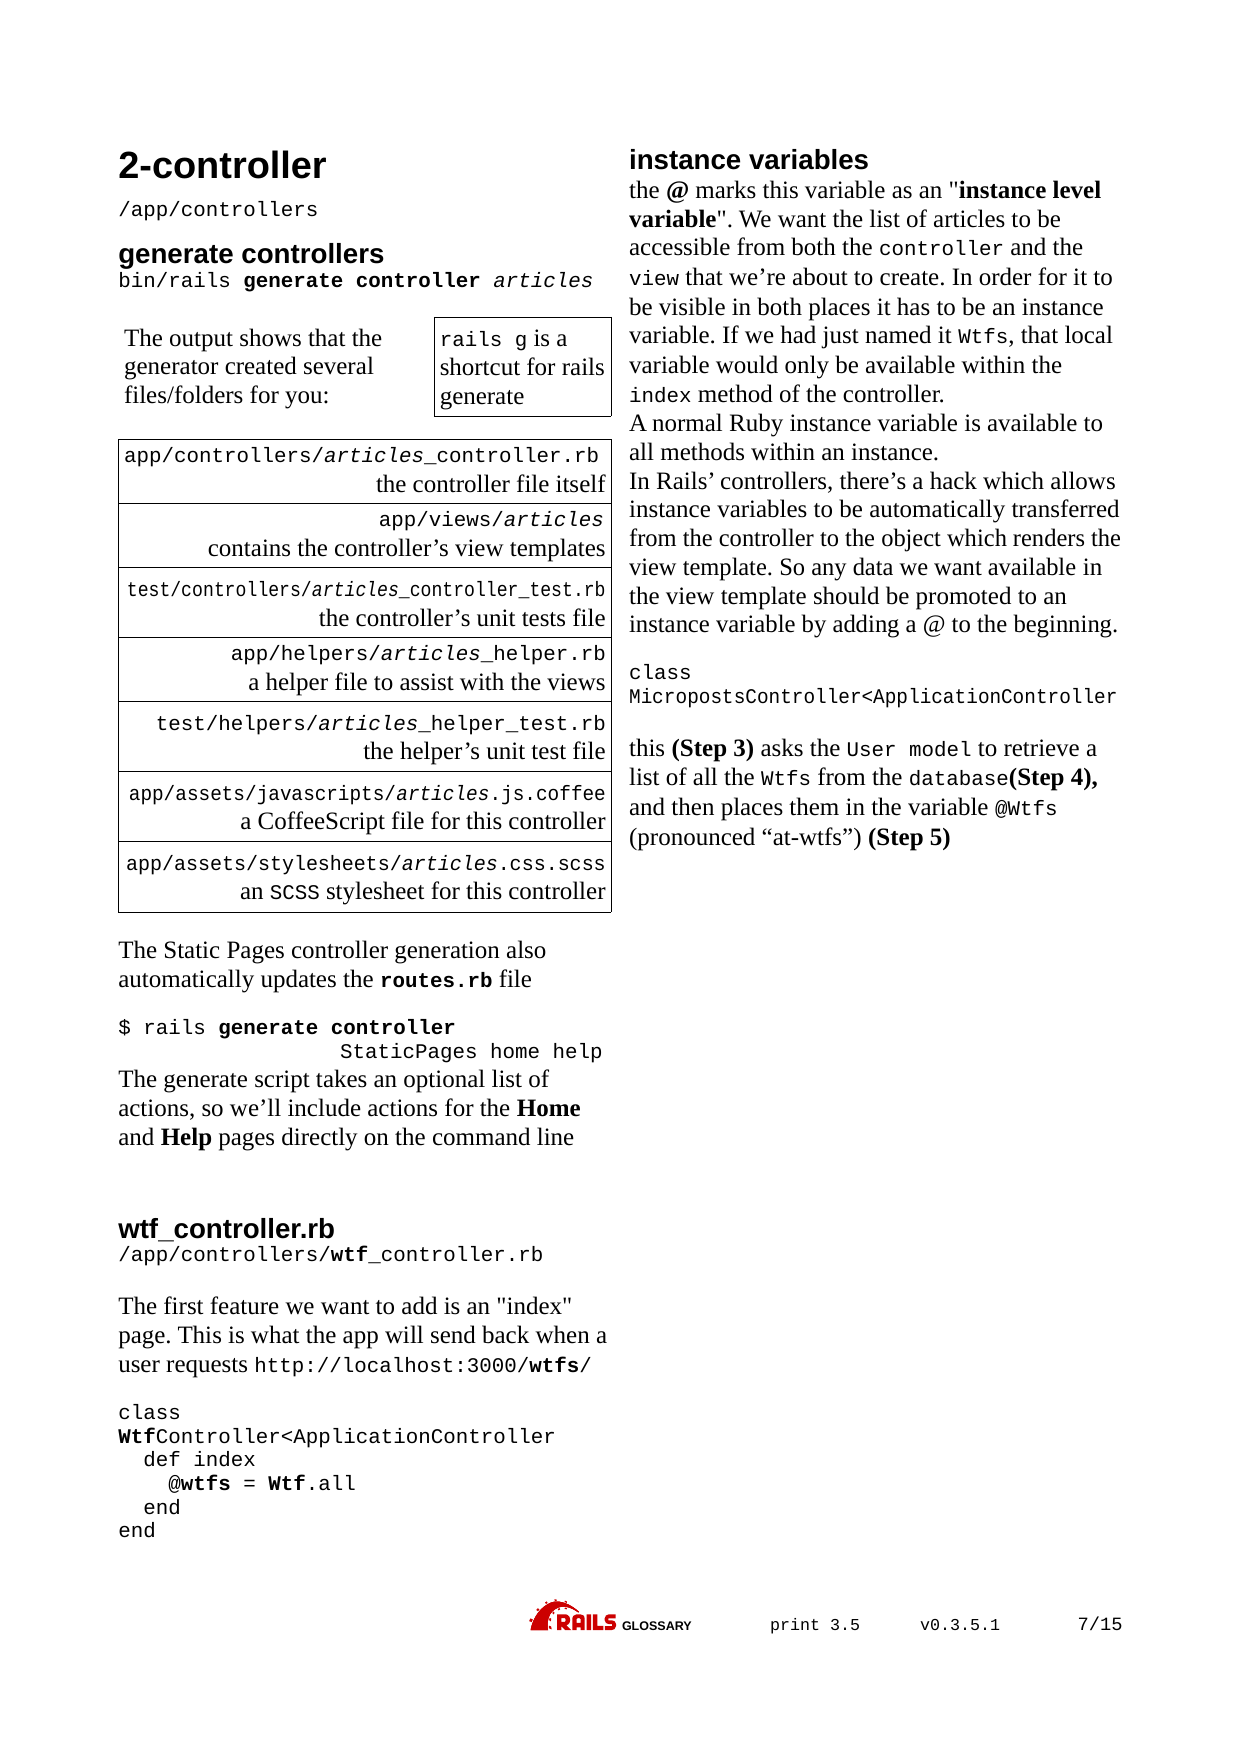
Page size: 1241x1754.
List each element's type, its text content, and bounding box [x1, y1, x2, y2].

subtitle generate controllers [118, 238, 611, 269]
table_cell test/controllers/articles_controller_test.rb the controller’s unit tests file [119, 568, 611, 637]
table_header app/controllers/articles_controller.rb the controller file itself [119, 440, 611, 503]
table_cell app/assets/stylesheets/articles.css.scss an SCSS stylesheet for this controller [119, 842, 611, 912]
subtitle wtf_controller.rb [118, 1212, 611, 1244]
text the @ marks this variable as an "instance level variable". We want the list of articles to be accessible from both the controller and the view that we’re about to create. In order for it to be visible in both places it has to be an instance variable. If we had just named it Wtfs, that local variable would only be available within the index method of the controller. [629, 175, 1122, 408]
text A normal Ruby instance variable is available to all methods within an instance. [629, 408, 1122, 466]
text end [118, 1520, 611, 1544]
subtitle instance variables [629, 143, 1122, 175]
text def index [118, 1449, 611, 1473]
text StaticPages home help [118, 1041, 611, 1064]
subtitle 2-controller [118, 143, 611, 187]
text class MicropostsController<ApplicationController [629, 662, 1122, 709]
text /app/controllers/wtf_controller.rb [118, 1244, 611, 1268]
table_cell app/assets/javascripts/articles.js.coffee a CoffeeScript file for this controller [119, 772, 611, 841]
table_header The output shows that the generator created several files/folders for you: [118, 317, 434, 416]
table_cell test/helpers/articles_helper_test.rb the helper’s unit test file [119, 702, 611, 771]
text /app/controllers [118, 199, 611, 223]
text The generate script takes an optional list of actions, so we’ll include actions for the Home and Help pages directly on the command line [118, 1064, 611, 1151]
table_cell app/helpers/articles_helper.rb a helper file to assist with the views [119, 638, 611, 701]
table_cell app/views/articles contains the controller’s view templates [119, 504, 611, 567]
text end [118, 1497, 611, 1520]
table_header rails g is a shortcut for rails generate [435, 318, 611, 416]
text The Static Pages controller generation also automatically updates the routes.rb file [118, 935, 611, 994]
text bin/rails generate controller articles [118, 269, 611, 293]
text $ rails generate controller [118, 1017, 611, 1041]
text class WtfController<ApplicationController [118, 1402, 611, 1449]
text @wtfs = Wtf.all [118, 1473, 611, 1497]
text In Rails’ controllers, there’s a hack which allows instance variables to be automatically transferred from the controller to the object which renders the view template. So any data we want available in the view template should be promoted to an [629, 466, 1122, 609]
text this (Step 3) asks the User model to retrieve a list of all the Wtfs from the database(Step 4), and then places them in the variable @Wtfs (pronounced “at-wtfs”) (Step 5) [629, 733, 1122, 850]
text The first feature we want to add is an "index" page. This is what the app will send back when a user requests http://localhost:3000/wtfs/ [118, 1291, 611, 1378]
text instance variable by adding a @ to the beginning. [629, 609, 1122, 638]
